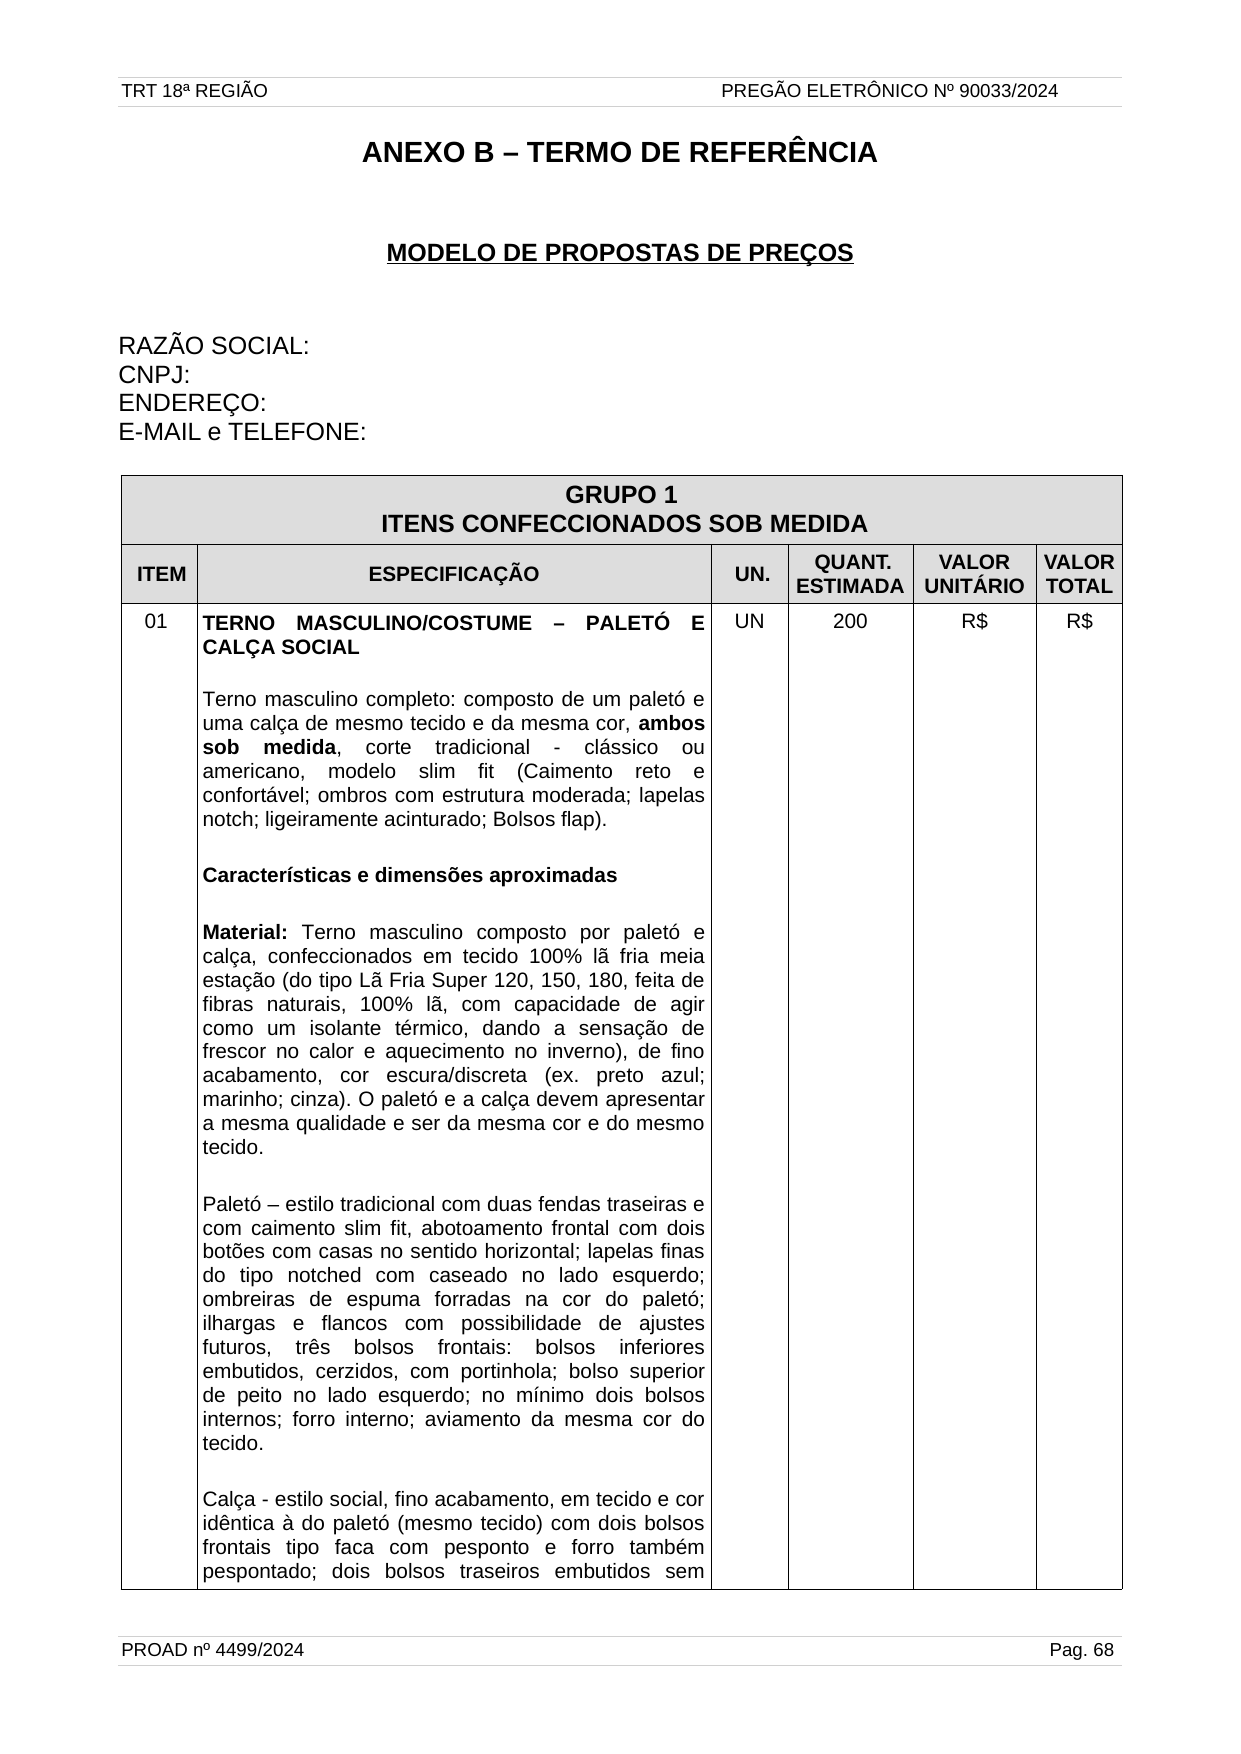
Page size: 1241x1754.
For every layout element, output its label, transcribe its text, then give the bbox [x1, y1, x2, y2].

table_cell VALOR TOTAL [1037, 545, 1122, 603]
table_cell UN. [712, 545, 788, 603]
text MODELO DE PROPOSTAS DE PREÇOS [118, 238, 1122, 267]
text E-MAIL e TELEFONE: [118, 417, 1122, 446]
table_header GRUPO 1 ITENS CONFECCIONADOS SOB MEDIDA [122, 476, 1122, 544]
table_cell TERNO MASCULINO/COSTUME – PALETÓ E CALÇA SOCIAL Terno masculino completo: composto de um paletó e uma calça de mesmo tecido e da mesma cor, ambos sob medida, corte tradicional - clássico ou americano, modelo slim fit (Caimento reto e confortável; ombros com estrutura moderada; lapelas notch; ligeiramente acinturado; Bolsos flap). Características e dimensões aproximadas Material: Terno masculino composto por paletó e calça, confeccionados em tecido 100% lã fria meia estação (do tipo Lã Fria Super 120, 150, 180, feita de fibras naturais, 100% lã, com capacidade de agir como um isolante térmico, dando a sensação de frescor no calor e aquecimento no inverno), de fino acabamento, cor escura/discreta (ex. preto azul; marinho; cinza). O paletó e a calça devem apresentar a mesma qualidade e ser da mesma cor e do mesmo tecido. Paletó – estilo tradicional com duas fendas traseiras e com caimento slim fit, abotoamento frontal com dois botões com casas no sentido horizontal; lapelas finas do tipo notched com caseado no lado esquerdo; ombreiras de espuma forradas na cor do paletó; ilhargas e flancos com possibilidade de ajustes futuros, três bolsos frontais: bolsos inferiores embutidos, cerzidos, com portinhola; bolso superior de peito no lado esquerdo; no mínimo dois bolsos internos; forro interno; aviamento da mesma cor do tecido. Calça - estilo social, fino acabamento, em tecido e cor idêntica à do paletó (mesmo tecido) com dois bolsos frontais tipo faca com pesponto e forro também pespontado; dois bolsos traseiros embutidos sem [198, 604, 711, 1589]
table_cell R$ [1037, 604, 1122, 1589]
table_cell ESPECIFICAÇÃO [198, 545, 711, 603]
table_cell UN [712, 604, 788, 1589]
text ENDEREÇO: [118, 388, 1122, 417]
table_cell 01 [122, 604, 197, 1589]
text CNPJ: [118, 360, 1122, 388]
table_cell 200 [789, 604, 913, 1589]
table_cell QUANT. ESTIMADA [789, 545, 913, 603]
table_cell VALOR UNITÁRIO [914, 545, 1036, 603]
table_cell R$ [914, 604, 1036, 1589]
text ANEXO B – TERMO DE REFERÊNCIA [118, 136, 1122, 169]
table_cell ITEM [122, 545, 197, 603]
text RAZÃO SOCIAL: [118, 331, 1122, 360]
